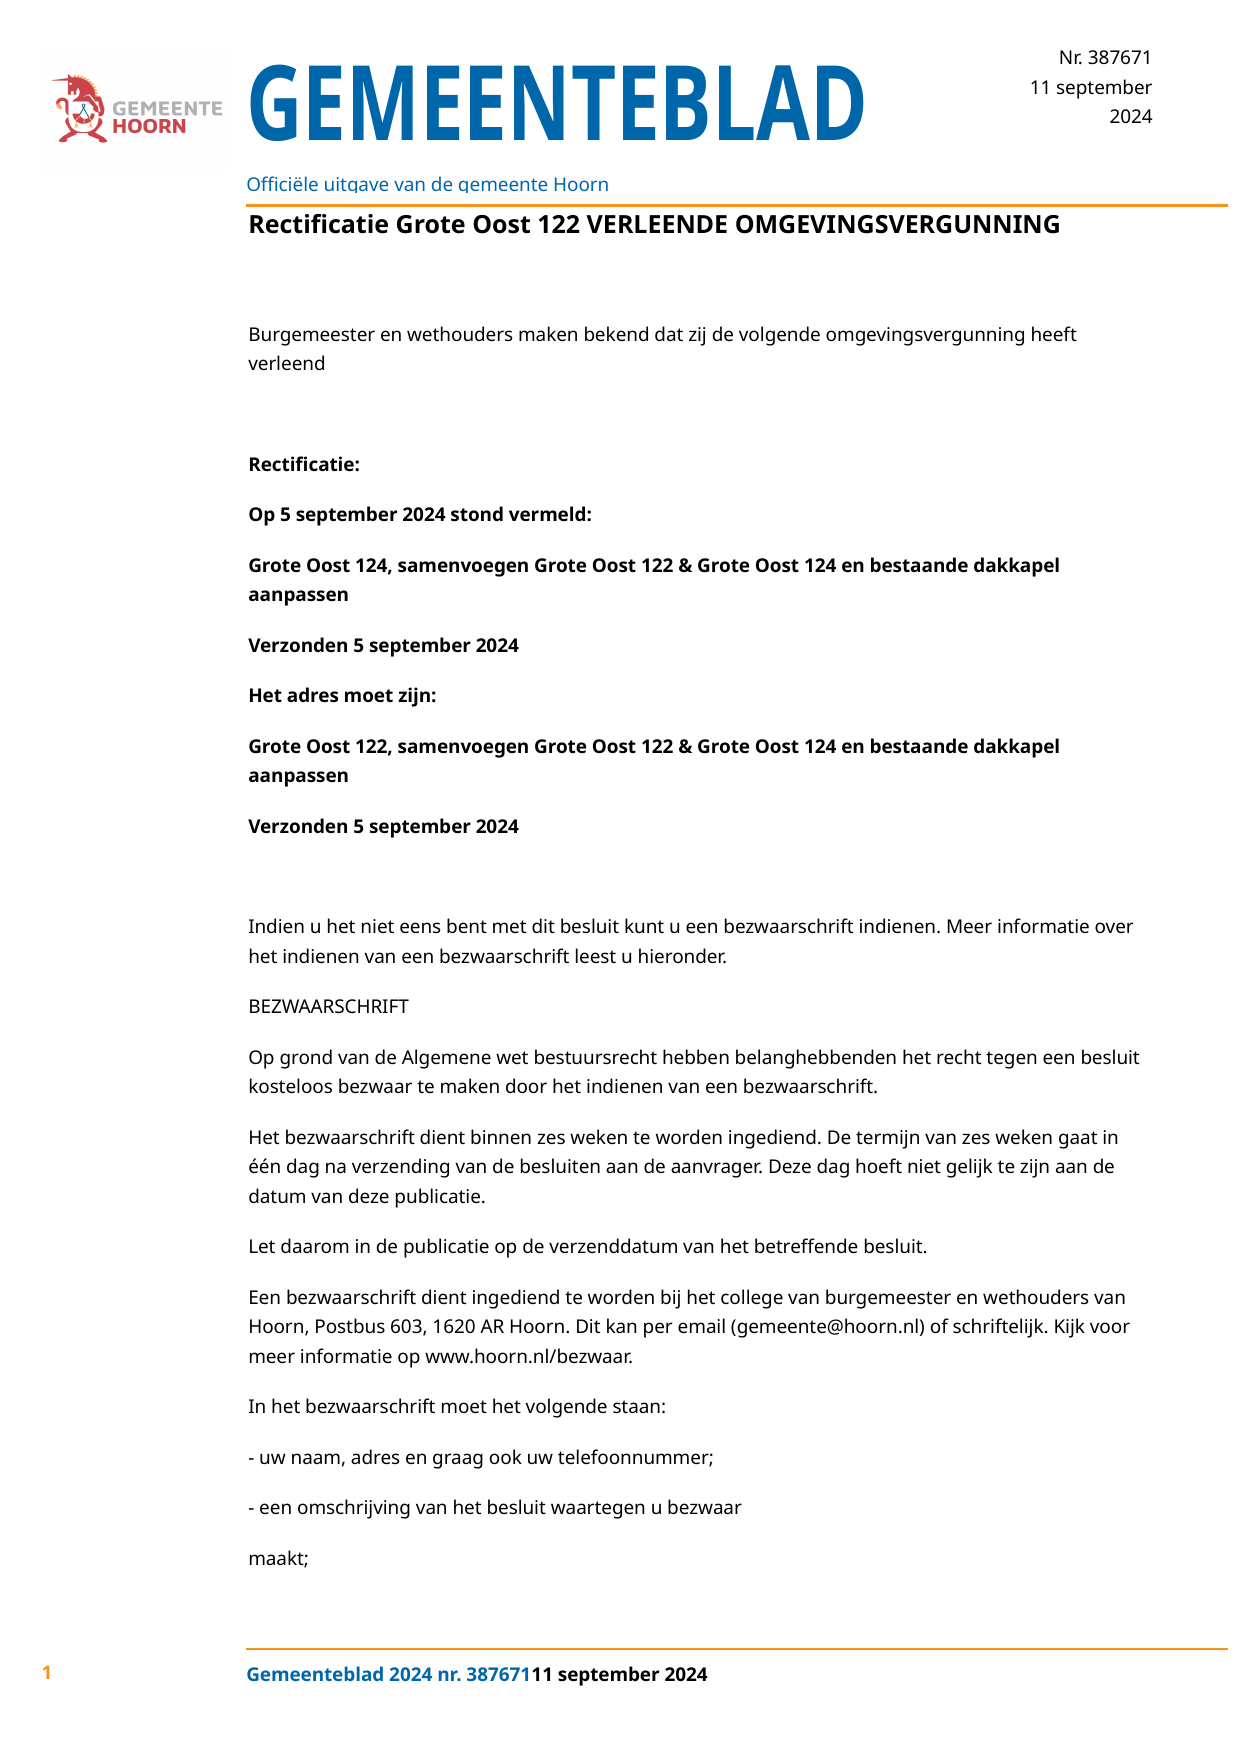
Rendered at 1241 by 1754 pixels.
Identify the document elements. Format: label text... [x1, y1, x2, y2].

text Verzonden 5 september 2024 [248, 813, 1152, 838]
text Indien u het niet eens bent met dit besluit kunt u een bezwaarschrift indienen. Meer informatie over het indienen van een bezwaarschrift leest u hieronder. [248, 914, 1152, 969]
picture [41, 47, 231, 172]
text Een bezwaarschrift dient ingediend te worden bij het college van burgemeester en wethouders van Hoorn, Postbus 603, 1620 AR Hoorn. Dit kan per email (gemeente@hoorn.nl) of schriftelijk. Kijk voor meer informatie op www.hoorn.nl/bezwaar. [248, 1284, 1152, 1369]
text Let daarom in de publicatie op de verzenddatum van het betreffende besluit. [248, 1234, 1152, 1259]
text - een omschrijving van het besluit waartegen u bezwaar [248, 1494, 1152, 1520]
text Op grond van de Algemene wet bestuursrecht hebben belanghebbenden het recht tegen een besluit kosteloos bezwaar te maken door het indienen van een bezwaarschrift. [248, 1044, 1152, 1099]
text Rectificatie: [248, 451, 1152, 477]
text Op 5 september 2024 stond vermeld: [248, 502, 1152, 527]
text Het bezwaarschrift dient binnen zes weken te worden ingediend. De termijn van zes weken gaat in één dag na verzending van de besluiten aan de aanvrager. Deze dag hoeft niet gelijk te zijn aan de datum van deze publicatie. [248, 1124, 1152, 1209]
text Rectificatie Grote Oost 122 VERLEENDE OMGEVINGSVERGUNNING [248, 207, 1152, 241]
text Het adres moet zijn: [248, 682, 1152, 708]
text - uw naam, adres en graag ook uw telefoonnummer; [248, 1444, 1152, 1470]
text Grote Oost 124, samenvoegen Grote Oost 122 & Grote Oost 124 en bestaande dakkapel aanpassen [248, 552, 1152, 607]
text Burgemeester en wethouders maken bekend dat zij de volgende omgevingsvergunning heeft verleend [248, 321, 1152, 376]
text Verzonden 5 september 2024 [248, 632, 1152, 658]
text In het bezwaarschrift moet het volgende staan: [248, 1394, 1152, 1419]
text Grote Oost 122, samenvoegen Grote Oost 122 & Grote Oost 124 en bestaande dakkapel aanpassen [248, 733, 1152, 788]
text BEZWAARSCHRIFT [248, 994, 1152, 1019]
text maakt; [248, 1545, 1152, 1571]
